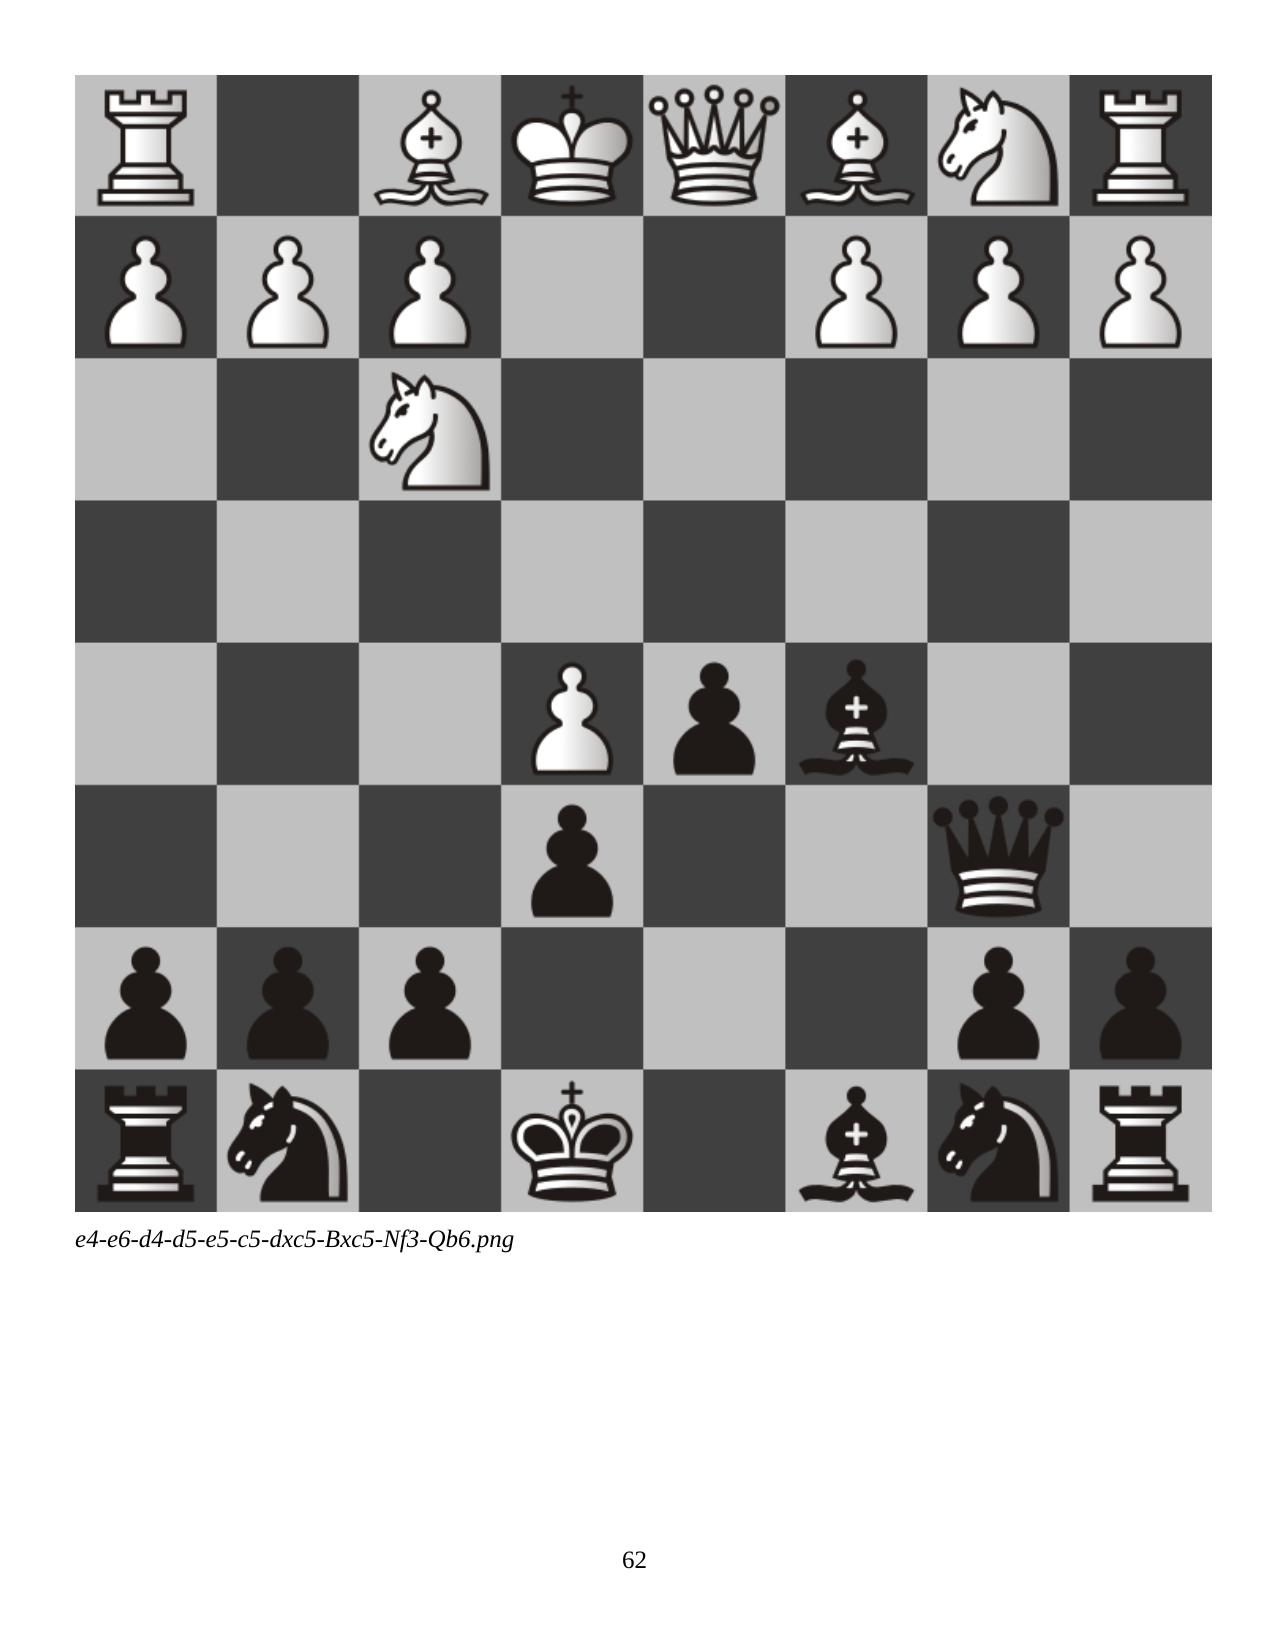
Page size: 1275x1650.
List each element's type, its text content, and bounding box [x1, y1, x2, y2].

text e4-e6-d4-d5-e5-c5-dxc5-Bxc5-Nf3-Qb6.png [75, 1224, 1200, 1253]
picture [75, 75, 1212, 1212]
